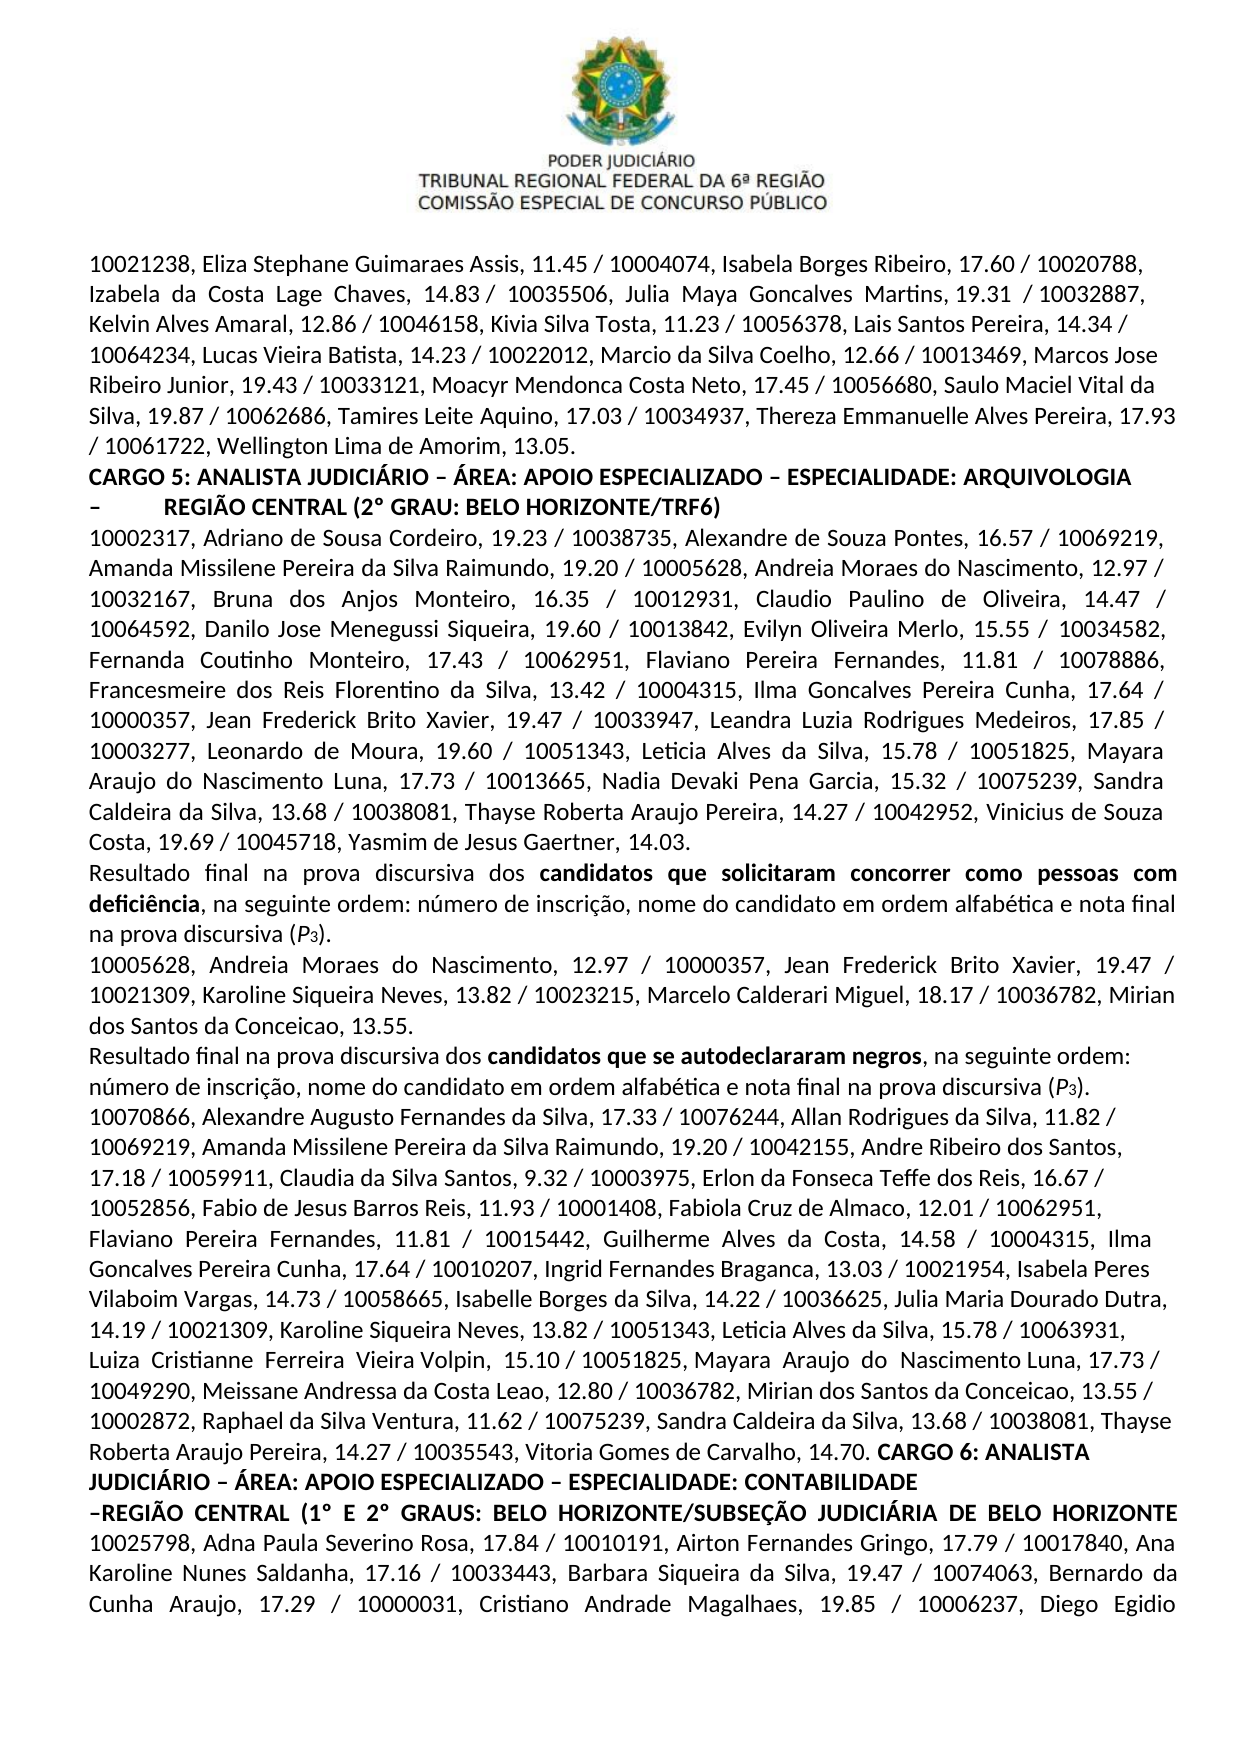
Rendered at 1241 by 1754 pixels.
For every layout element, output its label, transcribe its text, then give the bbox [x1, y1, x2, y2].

list REGIÃO CENTRAL (1º E 2º GRAUS: BELO HORIZONTE/SUBSEÇÃO JUDICIÁRIA DE BELO HORIZONTE 10025798, Adna Paula Severino Rosa, 17.84 / 10010191, Airton Fernandes Gringo, 17.79 / 10017840, Ana Karoline Nunes Saldanha, 17.16 / 10033443, Barbara Siqueira da Silva, 19.47 / 10074063, Bernardo da Cunha Araujo, 17.29 / 10000031, Cristiano Andrade Magalhaes, 19.85 / 10006237, Diego Egidio [89, 1497, 1178, 1618]
picture [406, 0, 834, 225]
list REGIÃO CENTRAL (2º GRAU: BELO HORIZONTE/TRF6) [89, 492, 1179, 522]
text Resultado final na prova discursiva dos candidatos que se autodeclararam negros, na seguinte ordem: número de inscrição, nome do candidato em ordem alfabética e nota final na prova discursiva (P3). 10070866, Alexandre Augusto Fernandes da Silva, 17.33 / 10076244, Allan Rodrigues da Silva, 11.82 / 10069219, Amanda Missilene Pereira da Silva Raimundo, 19.20 / 10042155, Andre Ribeiro dos Santos, 17.18 / 10059911, Claudia da Silva Santos, 9.32 / 10003975, Erlon da Fonseca Teffe dos Reis, 16.67 / 10052856, Fabio de Jesus Barros Reis, 11.93 / 10001408, Fabiola Cruz de Almaco, 12.01 / 10062951, Flaviano Pereira Fernandes, 11.81 / 10015442, Guilherme Alves da Costa, 14.58 / 10004315, Ilma Goncalves Pereira Cunha, 17.64 / 10010207, Ingrid Fernandes Braganca, 13.03 / 10021954, Isabela Peres Vilaboim Vargas, 14.73 / 10058665, Isabelle Borges da Silva, 14.22 / 10036625, Julia Maria Dourado Dutra, 14.19 / 10021309, Karoline Siqueira Neves, 13.82 / 10051343, Leticia Alves da Silva, 15.78 / 10063931, Luiza Cristianne Ferreira Vieira Volpin, 15.10 / 10051825, Mayara Araujo do Nascimento Luna, 17.73 / 10049290, Meissane Andressa da Costa Leao, 12.80 / 10036782, Mirian dos Santos da Conceicao, 13.55 / 10002872, Raphael da Silva Ventura, 11.62 / 10075239, Sandra Caldeira da Silva, 13.68 / 10038081, Thayse Roberta Araujo Pereira, 14.27 / 10035543, Vitoria Gomes de Carvalho, 14.70. CARGO 6: ANALISTA JUDICIÁRIO – ÁREA: APOIO ESPECIALIZADO – ESPECIALIDADE: CONTABILIDADE [89, 1040, 1178, 1497]
text 10002317, Adriano de Sousa Cordeiro, 19.23 / 10038735, Alexandre de Souza Pontes, 16.57 / 10069219, Amanda Missilene Pereira da Silva Raimundo, 19.20 / 10005628, Andreia Moraes do Nascimento, 12.97 / 10032167, Bruna dos Anjos Monteiro, 16.35 / 10012931, Claudio Paulino de Oliveira, 14.47 / 10064592, Danilo Jose Menegussi Siqueira, 19.60 / 10013842, Evilyn Oliveira Merlo, 15.55 / 10034582, Fernanda Coutinho Monteiro, 17.43 / 10062951, Flaviano Pereira Fernandes, 11.81 / 10078886, Francesmeire dos Reis Florentino da Silva, 13.42 / 10004315, Ilma Goncalves Pereira Cunha, 17.64 / 10000357, Jean Frederick Brito Xavier, 19.47 / 10033947, Leandra Luzia Rodrigues Medeiros, 17.85 / 10003277, Leonardo de Moura, 19.60 / 10051343, Leticia Alves da Silva, 15.78 / 10051825, Mayara Araujo do Nascimento Luna, 17.73 / 10013665, Nadia Devaki Pena Garcia, 15.32 / 10075239, Sandra Caldeira da Silva, 13.68 / 10038081, Thayse Roberta Araujo Pereira, 14.27 / 10042952, Vinicius de Souza Costa, 19.69 / 10045718, Yasmim de Jesus Gaertner, 14.03. [89, 522, 1166, 857]
text Resultado final na prova discursiva dos candidatos que solicitaram concorrer como pessoas com deficiência, na seguinte ordem: número de inscrição, nome do candidato em ordem alfabética e nota final na prova discursiva (P3). [89, 857, 1178, 949]
text 10021238, Eliza Stephane Guimaraes Assis, 11.45 / 10004074, Isabela Borges Ribeiro, 17.60 / 10020788, Izabela da Costa Lage Chaves, 14.83 / 10035506, Julia Maya Goncalves Martins, 19.31 / 10032887, Kelvin Alves Amaral, 12.86 / 10046158, Kivia Silva Tosta, 11.23 / 10056378, Lais Santos Pereira, 14.34 / 10064234, Lucas Vieira Batista, 14.23 / 10022012, Marcio da Silva Coelho, 12.66 / 10013469, Marcos Jose Ribeiro Junior, 19.43 / 10033121, Moacyr Mendonca Costa Neto, 17.45 / 10056680, Saulo Maciel Vital da Silva, 19.87 / 10062686, Tamires Leite Aquino, 17.03 / 10034937, Thereza Emmanuelle Alves Pereira, 17.93 / 10061722, Wellington Lima de Amorim, 13.05. [89, 248, 1179, 461]
text CARGO 5: ANALISTA JUDICIÁRIO – ÁREA: APOIO ESPECIALIZADO – ESPECIALIDADE: ARQUIVOLOGIA [89, 461, 1179, 492]
text 10005628, Andreia Moraes do Nascimento, 12.97 / 10000357, Jean Frederick Brito Xavier, 19.47 / 10021309, Karoline Siqueira Neves, 13.82 / 10023215, Marcelo Calderari Miguel, 18.17 / 10036782, Mirian dos Santos da Conceicao, 13.55. [89, 949, 1178, 1040]
